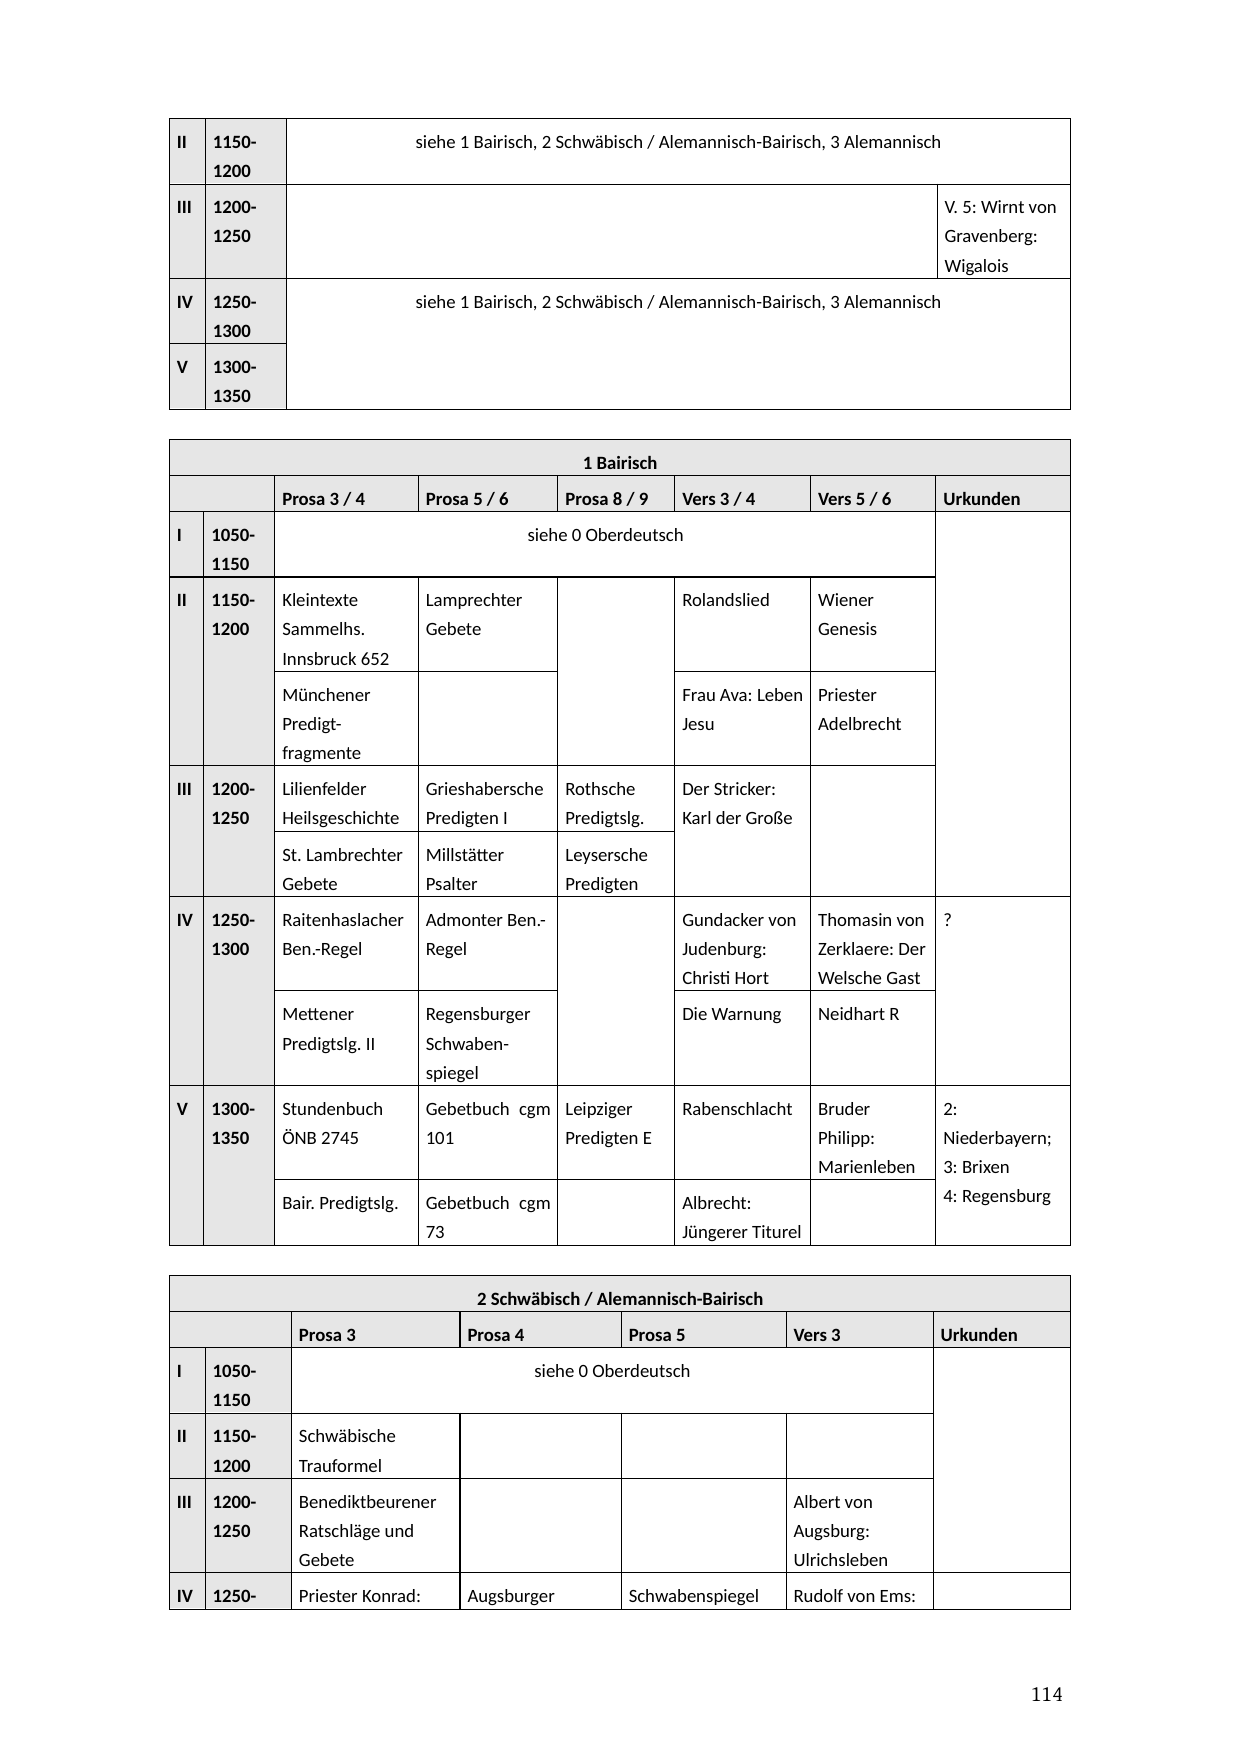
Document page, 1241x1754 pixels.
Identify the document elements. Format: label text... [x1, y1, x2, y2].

table_cell siehe 1 Bairisch, 2 Schwäbisch / Alemannisch-Bairisch, 3 Alemannisch [287, 279, 1070, 408]
table_cell [170, 1312, 291, 1347]
table_cell [287, 185, 937, 278]
table_cell Benediktbeurener Ratschläge und Gebete [292, 1479, 459, 1572]
table_cell Vers 3 [787, 1312, 933, 1347]
table_cell Albert von Augsburg: Ulrichsleben [787, 1479, 933, 1572]
table_cell Prosa 5 / 6 [419, 476, 557, 511]
table_cell [811, 1180, 935, 1245]
table_cell Admonter Ben.-Regel [419, 897, 557, 990]
table_cell 1200-1250 [206, 185, 286, 278]
table_cell V [170, 1086, 203, 1245]
table_cell 1300-1350 [206, 344, 286, 408]
table_cell II [170, 119, 205, 183]
table_cell ? [936, 897, 1070, 1085]
table_cell Leipziger Predigten E [558, 1086, 674, 1179]
table_cell Regensburger Schwaben-spiegel [419, 991, 557, 1085]
table_cell 1200-1250 [206, 1479, 291, 1572]
table_cell 1250-1300 [204, 897, 274, 1085]
table_cell IV [170, 897, 203, 1085]
table_cell 1150-1200 [206, 1414, 291, 1478]
table_cell I [170, 1348, 205, 1412]
table_cell Thomasin von Zerklaere: Der Welsche Gast [811, 897, 935, 990]
table_cell Schwabenspiegel [622, 1573, 786, 1608]
table_cell 1150-1200 [204, 578, 274, 765]
table_cell Gebetbuch cgm 101 [419, 1086, 557, 1179]
table_cell III [170, 766, 203, 896]
table_cell Augsburger [461, 1573, 621, 1608]
table_cell [558, 578, 674, 765]
table_cell Rolandslied [675, 578, 810, 671]
table_cell [622, 1414, 786, 1478]
table_cell Münchener Predigt-fragmente [275, 672, 418, 765]
table_cell Urkunden [934, 1312, 1070, 1347]
table_cell 1050-1150 [204, 512, 274, 576]
table_cell Vers 5 / 6 [811, 476, 935, 511]
table_cell [811, 766, 935, 896]
table_cell [419, 672, 557, 765]
table_cell [558, 897, 674, 1085]
table_cell Bruder Philipp: Marienleben [811, 1086, 935, 1179]
table_cell Rothsche Predigtslg. [558, 766, 674, 831]
table_cell Gebetbuch cgm 73 [419, 1180, 557, 1245]
table_cell Lilienfelder Heilsgeschichte [275, 766, 418, 831]
table_cell [622, 1479, 786, 1572]
table_cell siehe 0 Oberdeutsch [275, 512, 935, 576]
table_cell Raitenhaslacher Ben.-Regel [275, 897, 418, 990]
table_cell 1200-1250 [204, 766, 274, 896]
table_cell Frau Ava: Leben Jesu [675, 672, 810, 765]
table_cell St. Lambrechter Gebete [275, 832, 418, 896]
table_cell II [170, 578, 203, 765]
table_cell Lamprechter Gebete [419, 578, 557, 671]
table_cell Wiener Genesis [811, 578, 935, 671]
table_cell Vers 3 / 4 [675, 476, 810, 511]
table_cell Bair. Predigtslg. [275, 1180, 418, 1245]
table_cell Die Warnung [675, 991, 810, 1085]
table_cell 1250- [206, 1573, 291, 1608]
table_cell Priester Konrad: [292, 1573, 459, 1608]
table_cell Prosa 8 / 9 [558, 476, 674, 511]
table_cell Der Stricker: Karl der Große [675, 766, 810, 896]
table_cell 2: Niederbayern; 3: Brixen 4: Regensburg [936, 1086, 1070, 1245]
table_cell Neidhart R [811, 991, 935, 1085]
table_cell Mettener Predigtslg. II [275, 991, 418, 1085]
table_cell Leysersche Predigten [558, 832, 674, 896]
table_cell 1050-1150 [206, 1348, 291, 1412]
table_cell 1250-1300 [206, 279, 286, 343]
table_header 2 Schwäbisch / Alemannisch-Bairisch [170, 1276, 1070, 1311]
table_cell V [170, 344, 205, 408]
table_cell Priester Adelbrecht [811, 672, 935, 765]
table_cell Grieshabersche Predigten I [419, 766, 557, 831]
table_cell [934, 1348, 1070, 1572]
table_cell II [170, 1414, 205, 1478]
table_cell siehe 0 Oberdeutsch [292, 1348, 933, 1412]
table_header 1 Bairisch [170, 440, 1070, 475]
table_cell siehe 1 Bairisch, 2 Schwäbisch / Alemannisch-Bairisch, 3 Alemannisch [287, 119, 1070, 183]
table_cell [461, 1479, 621, 1572]
table_cell Prosa 4 [461, 1312, 621, 1347]
table_cell [558, 1180, 674, 1245]
table_cell Millstätter Psalter [419, 832, 557, 896]
table_cell Stundenbuch ÖNB 2745 [275, 1086, 418, 1179]
table_cell IV [170, 279, 205, 343]
table_cell Albrecht: Jüngerer Titurel [675, 1180, 810, 1245]
table_cell Rudolf von Ems: [787, 1573, 933, 1608]
table_cell [787, 1414, 933, 1478]
table_cell Kleintexte Sammelhs. Innsbruck 652 [275, 578, 418, 671]
table_cell Schwäbische Trauformel [292, 1414, 459, 1478]
table_cell Rabenschlacht [675, 1086, 810, 1179]
table_cell III [170, 1479, 205, 1572]
table_cell V. 5: Wirnt von Gravenberg: Wigalois [938, 185, 1070, 278]
table_cell Urkunden [936, 476, 1070, 511]
table_cell Prosa 3 / 4 [275, 476, 418, 511]
table_cell 1150-1200 [206, 119, 286, 183]
table_cell Prosa 3 [292, 1312, 459, 1347]
table_cell [936, 512, 1070, 896]
table_cell III [170, 185, 205, 278]
table_cell Prosa 5 [622, 1312, 786, 1347]
table_cell 1300-1350 [204, 1086, 274, 1245]
table_cell [461, 1414, 621, 1478]
table_cell Gundacker von Judenburg: Christi Hort [675, 897, 810, 990]
table_cell IV [170, 1573, 205, 1608]
table_cell I [170, 512, 203, 576]
table_cell [934, 1573, 1070, 1608]
table_cell [170, 476, 274, 511]
